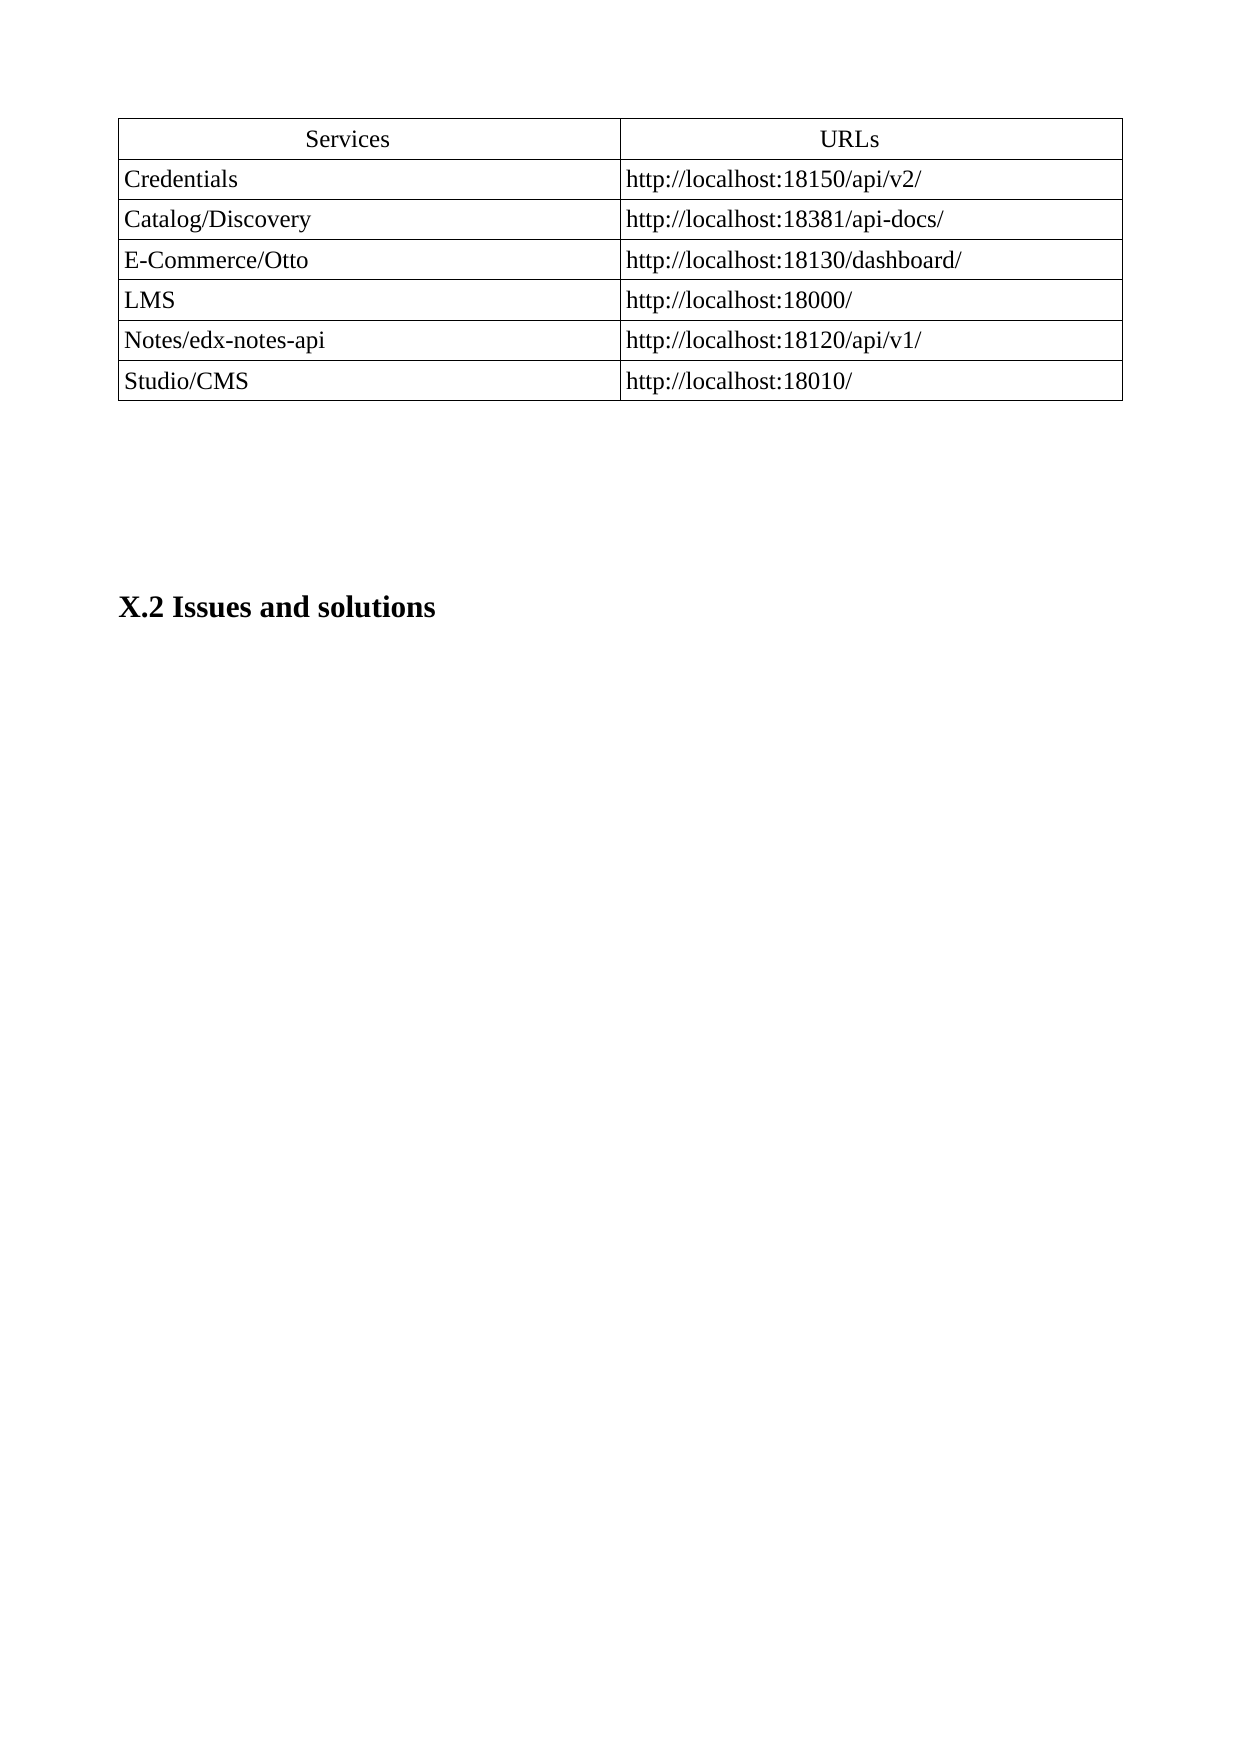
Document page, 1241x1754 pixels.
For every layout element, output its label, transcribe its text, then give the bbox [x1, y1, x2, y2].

table_cell http://localhost:18130/dashboard/ [621, 240, 1122, 279]
text X.2 Issues and solutions [118, 588, 1063, 624]
table_cell Studio/CMS [119, 361, 620, 400]
table_cell http://localhost:18120/api/v1/ [621, 321, 1122, 360]
table_cell LMS [119, 280, 620, 320]
table_cell http://localhost:18381/api-docs/ [621, 200, 1122, 239]
table_cell Notes/edx-notes-api [119, 321, 620, 360]
table_cell http://localhost:18000/ [621, 280, 1122, 320]
table_cell E-Commerce/Otto [119, 240, 620, 279]
table_cell Catalog/Discovery [119, 200, 620, 239]
table_header Services [119, 119, 620, 158]
table_cell http://localhost:18010/ [621, 361, 1122, 400]
table_header URLs [621, 119, 1122, 158]
table_cell Credentials [119, 160, 620, 199]
table_cell http://localhost:18150/api/v2/ [621, 160, 1122, 199]
